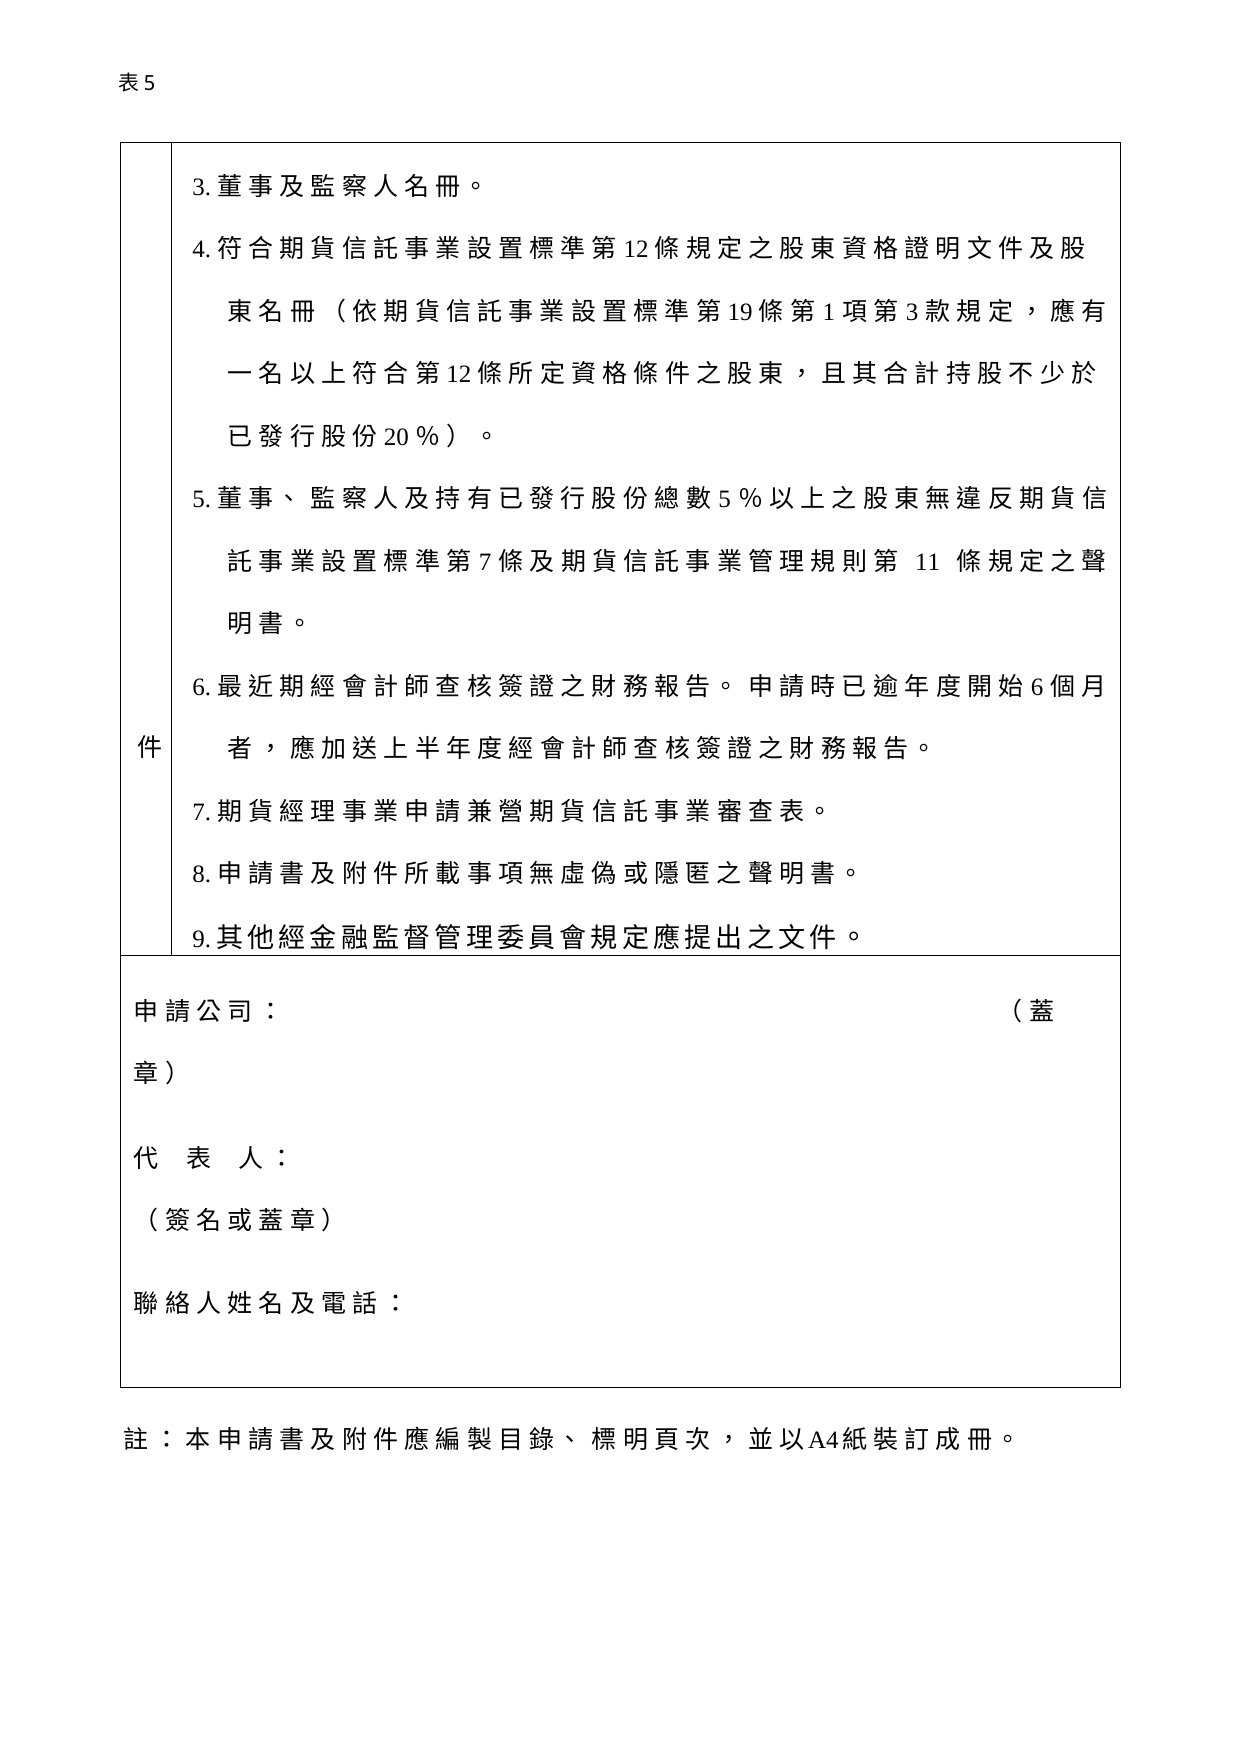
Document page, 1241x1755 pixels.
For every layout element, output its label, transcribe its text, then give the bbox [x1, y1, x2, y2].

table_cell 3.董事及監察人名冊。 4.符合期貨信託事業設置標準第12條規定之股東資格證明文件及股東名冊（依期貨信託事業設置標準第19條第1項第3款規定，應有一名以上符合第12條所定資格條件之股東，且其合計持股不少於已發行股份20％）。 5.董事、監察人及持有已發行股份總數5％以上之股東無違反期貨信託事業設置標準第7條及期貨信託事業管理規則第11條規定之聲明書。 6.最近期經會計師查核簽證之財務報告。申請時已逾年度開始6個月者，應加送上半年度經會計師查核簽證之財務報告。 7.期貨經理事業申請兼營期貨信託事業審查表。 8.申請書及附件所載事項無虛偽或隱匿之聲明書。 9.其他經金融監督管理委員會規定應提出之文件。 [172, 143, 1120, 955]
table_cell 件 [121, 143, 171, 955]
subtitle 註：本申請書及附件應編製目錄、標明頁次，並以A4紙裝訂成冊。 [120, 1396, 1120, 1459]
table_cell 申請公司： （蓋章） 代 表 人： （簽名或蓋章） 聯絡人姓名及電話： [121, 956, 1120, 1387]
